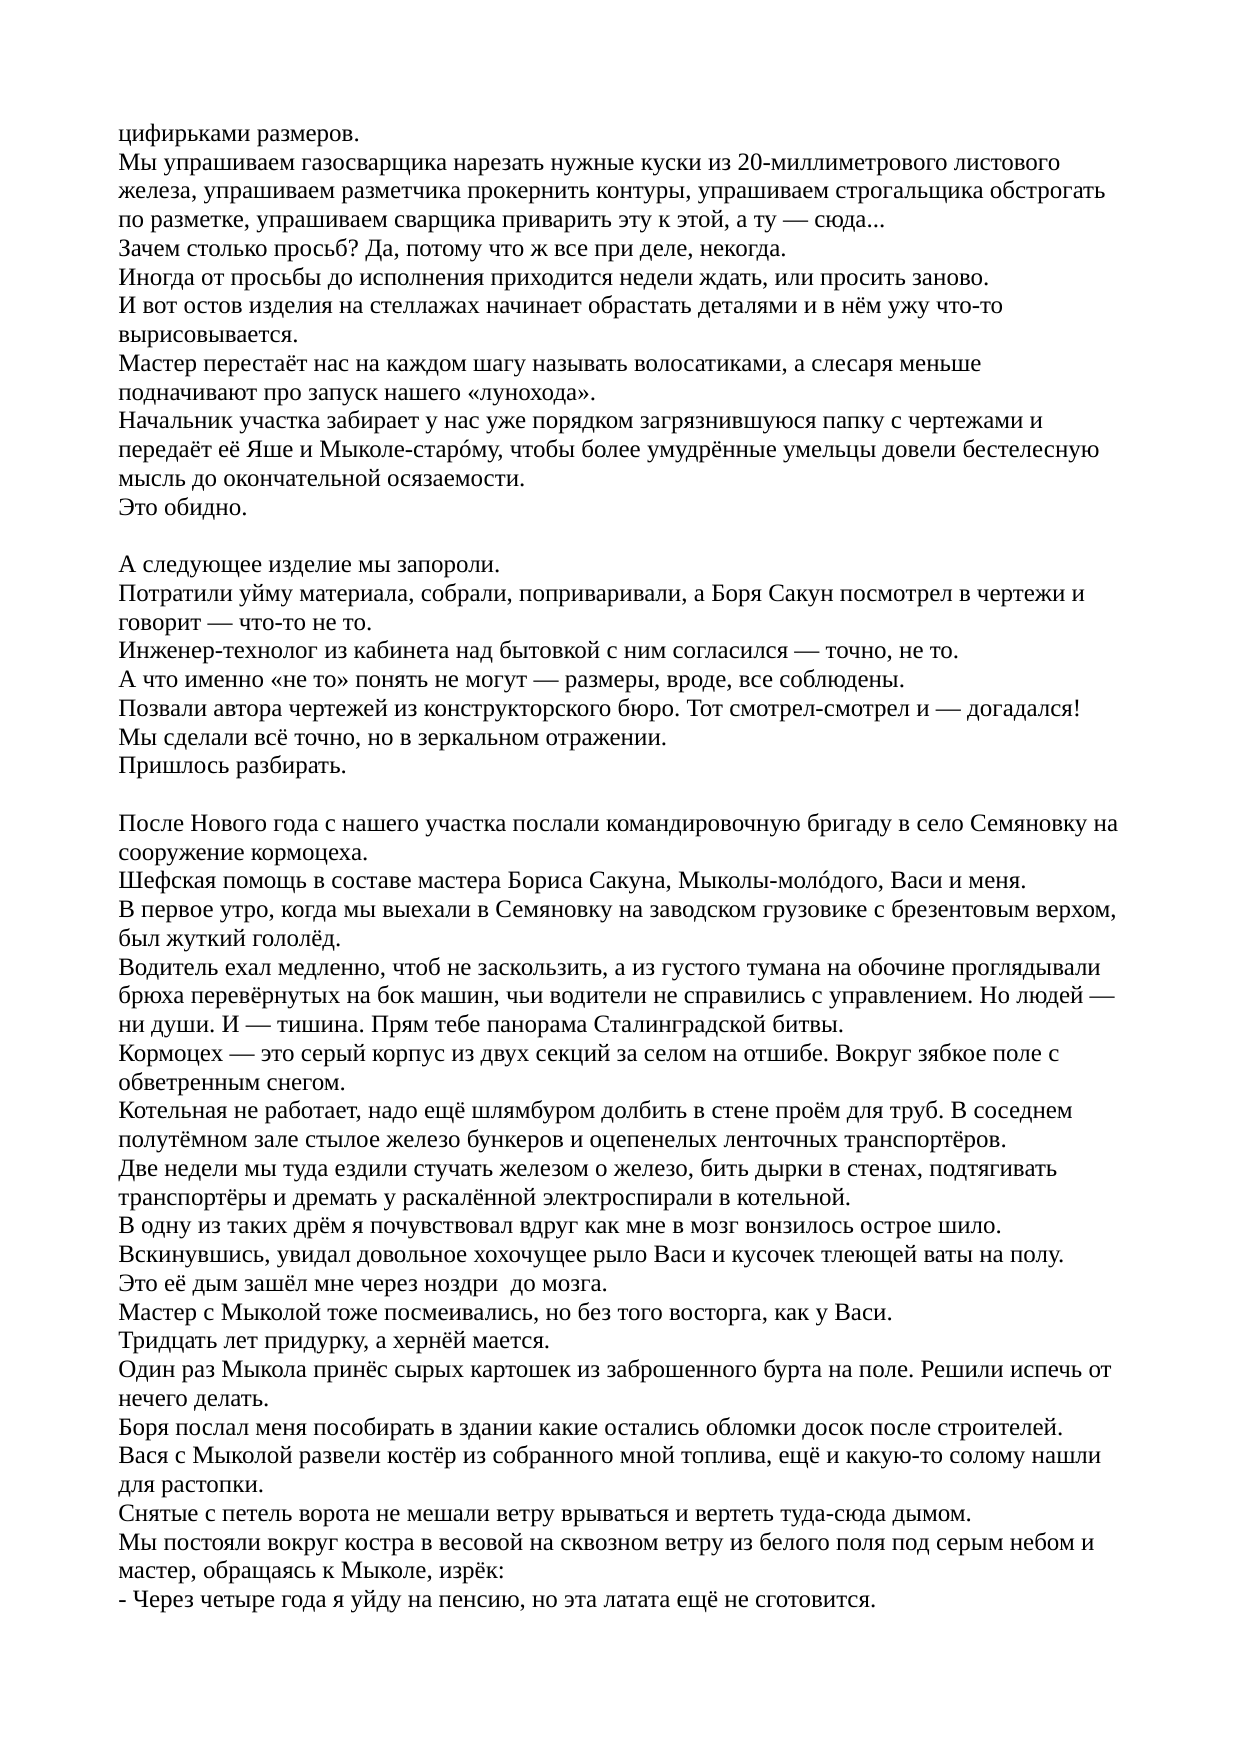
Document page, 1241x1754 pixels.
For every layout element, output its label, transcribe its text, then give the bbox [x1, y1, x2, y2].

text В одну из таких дрём я почувствовал вдруг как мне в мозг вонзилось острое шило. [118, 1211, 1122, 1239]
text Это обидно. [118, 492, 1122, 521]
text После Нового года с нашего участка послали командировочную бригаду в село Семяновку на сооружение кормоцеха. [118, 808, 1122, 866]
text Это её дым зашёл мне через ноздри до мозга. [118, 1268, 1122, 1297]
text Иногда от просьбы до исполнения приходится недели ждать, или просить заново. [118, 262, 1122, 291]
text Тридцать лет придурку, а хернёй мается. [118, 1326, 1122, 1354]
text Снятые с петель ворота не мешали ветру врываться и вертеть туда-сюда дымом. [118, 1498, 1122, 1527]
text И вот остов изделия на стеллажах начинает обрастать деталями и в нём ужу что-то вырисовывается. [118, 291, 1122, 348]
text Пришлось разбирать. [118, 751, 1122, 779]
text Мы упрашиваем газосварщика нарезать нужные куски из 20-миллиметрового листового железа, упрашиваем разметчика прокернить контуры, упрашиваем строгальщика обстрогать по разметке, упрашиваем сварщика приварить эту к этой, а ту — сюда... [118, 147, 1122, 233]
text Мы постояли вокруг костра в весовой на сквозном ветру из белого поля под серым небом и мастер, обращаясь к Мыколе, изрёк: [118, 1527, 1122, 1584]
text Вскинувшись, увидал довольное хохочущее рыло Васи и кусочек тлеющей ваты на полу. [118, 1239, 1122, 1268]
text Зачем столько просьб? Да, потому что ж все при деле, некогда. [118, 233, 1122, 262]
text А следующее изделие мы запороли. [118, 549, 1122, 578]
text А что именно «не то» понять не могут — размеры, вроде, все соблюдены. [118, 664, 1122, 693]
text Позвали автора чертежей из конструкторского бюро. Тот смотрел-смотрел и — догадался! [118, 693, 1122, 722]
text Боря послал меня пособирать в здании какие остались обломки досок после строителей. [118, 1412, 1122, 1441]
text Кормоцех — это серый корпус из двух секций за селом на отшибе. Вокруг зябкое поле с обветренным снегом. [118, 1038, 1122, 1096]
text Инженер-технолог из кабинета над бытовкой с ним согласился — точно, не то. [118, 636, 1122, 664]
text В первое утро, когда мы выехали в Семяновку на заводском грузовике с брезентовым верхом, был жуткий гололёд. [118, 894, 1122, 952]
text - Через четыре года я уйду на пенсию, но эта латата ещё не сготовится. [118, 1584, 1122, 1613]
text Котельная не работает, надо ещё шлямбуром долбить в стене проём для труб. В соседнем полутёмном зале стылое железо бункеров и оцепенелых ленточных транспортёров. [118, 1096, 1122, 1153]
text Две недели мы туда ездили стучать железом о железо, бить дырки в стенах, подтягивать транспортёры и дремать у раскалённой электроспирали в котельной. [118, 1153, 1122, 1211]
text Начальник участка забирает у нас уже порядком загрязнившуюся папку с чертежами и передаёт её Яше и Мыколе-старóму, чтобы более умудрённые умельцы довели бестелесную мысль до окончательной осязаемости. [118, 406, 1122, 492]
text Шефская помощь в составе мастера Бориса Сакуна, Мыколы-молóдого, Васи и меня. [118, 866, 1122, 894]
text Мастер с Мыколой тоже посмеивались, но без того восторга, как у Васи. [118, 1297, 1122, 1326]
text Один раз Мыкола принёс сырых картошек из заброшенного бурта на поле. Решили испечь от нечего делать. [118, 1354, 1122, 1412]
text Мы сделали всё точно, но в зеркальном отражении. [118, 722, 1122, 751]
text Вася с Мыколой развели костёр из собранного мной топлива, ещё и какую-то солому нашли для растопки. [118, 1441, 1122, 1498]
text Мастер перестаёт нас на каждом шагу называть волосатиками, а слесаря меньше подначивают про запуск нашего «лунохода». [118, 348, 1122, 406]
text Потратили уйму материала, собрали, поприваривали, а Боря Сакун посмотрел в чертежи и говорит — что-то не то. [118, 578, 1122, 636]
text цифирьками размеров. [118, 118, 1122, 147]
text Водитель ехал медленно, чтоб не заскользить, а из густого тумана на обочине проглядывали брюха перевёрнутых на бок машин, чьи водители не справились с управлением. Но людей — ни души. И — тишина. Прям тебе панорама Сталинградской битвы. [118, 952, 1122, 1038]
